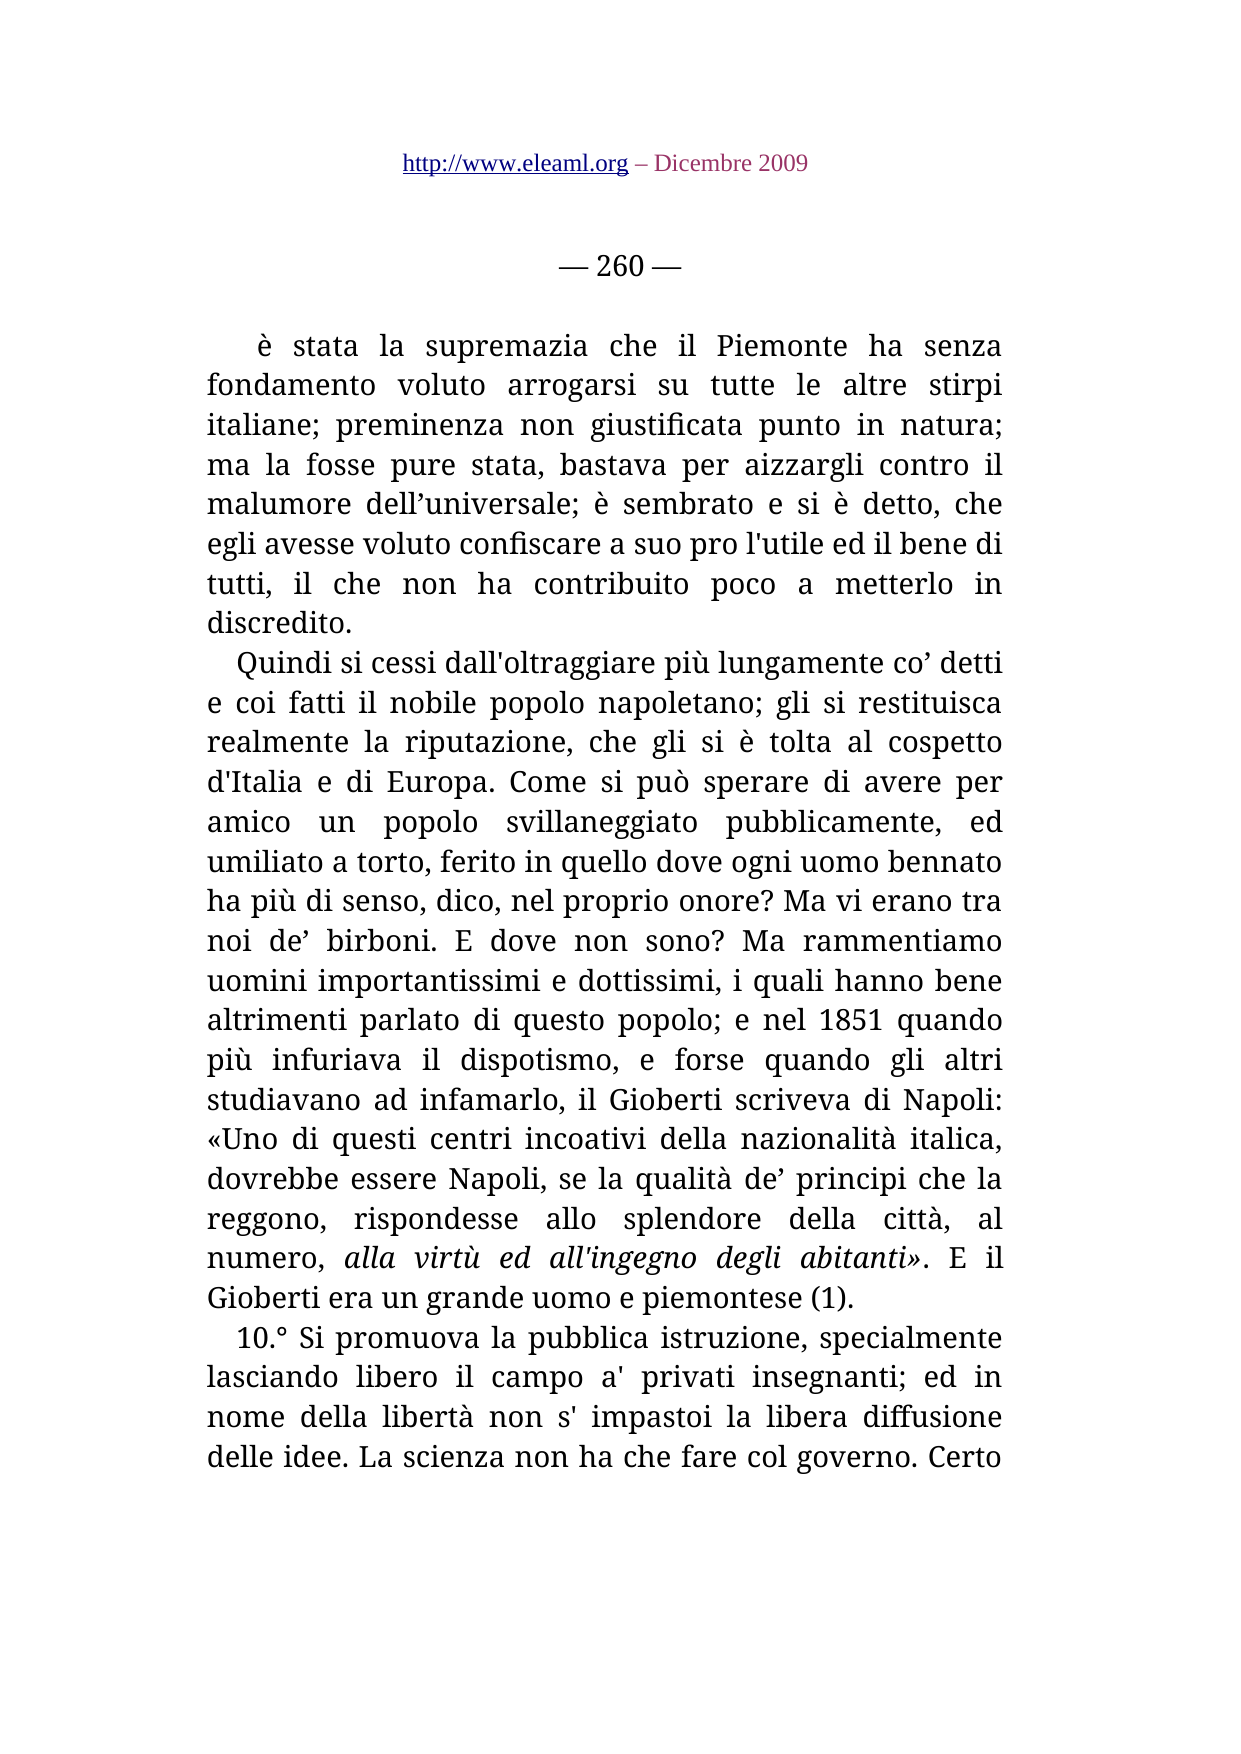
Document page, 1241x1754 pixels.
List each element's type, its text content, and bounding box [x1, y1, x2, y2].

text Quindi si cessi dall'oltraggiare più lungamente co’ detti e coi fatti il nobile popolo napoletano; gli si restituisca realmente la riputazione, che gli si è tolta al cospetto d'Italia e di Europa. Come si può sperare di avere per amico un popolo svillaneggiato pubblicamente, ed umiliato a torto, ferito in quello dove ogni uomo bennato ha più di senso, dico, nel proprio onore? Ma vi erano tra noi de’ birboni. E dove non sono? Ma rammentiamo uomini importantissimi e dottissimi, i quali hanno bene altrimenti parlato di questo popolo; e nel 1851 quando più infuriava il dispotismo, e forse quando gli altri studiavano ad infamarlo, il Gioberti scriveva di Napoli: «Uno di questi centri incoativi della nazionalità italica, dovrebbe essere Napoli, se la qualità de’ principi che la reggono, rispondesse allo splendore della città, al numero, alla virtù ed all'ingegno degli abitanti». E il Gioberti era un grande uomo e piemontese (1). [207, 642, 1004, 1317]
text è stata la supremazia che il Piemonte ha senza fondamento voluto arrogarsi su tutte le altre stirpi italiane; preminenza non giustificata punto in natura; ma la fosse pure stata, bastava per aizzargli contro il malumore dell’universale; è sembrato e si è detto, che egli avesse voluto confiscare a suo pro l'utile ed il bene di tutti, il che non ha contribuito poco a metterlo in discredito. [207, 325, 1004, 642]
text — 260 — [207, 246, 1004, 285]
text 10.° Si promuova la pubblica istruzione, specialmente lasciando libero il campo a' privati insegnanti; ed in nome della libertà non s' impastoi la libera diffusione delle idee. La scienza non ha che fare col governo. Certo [207, 1317, 1004, 1476]
